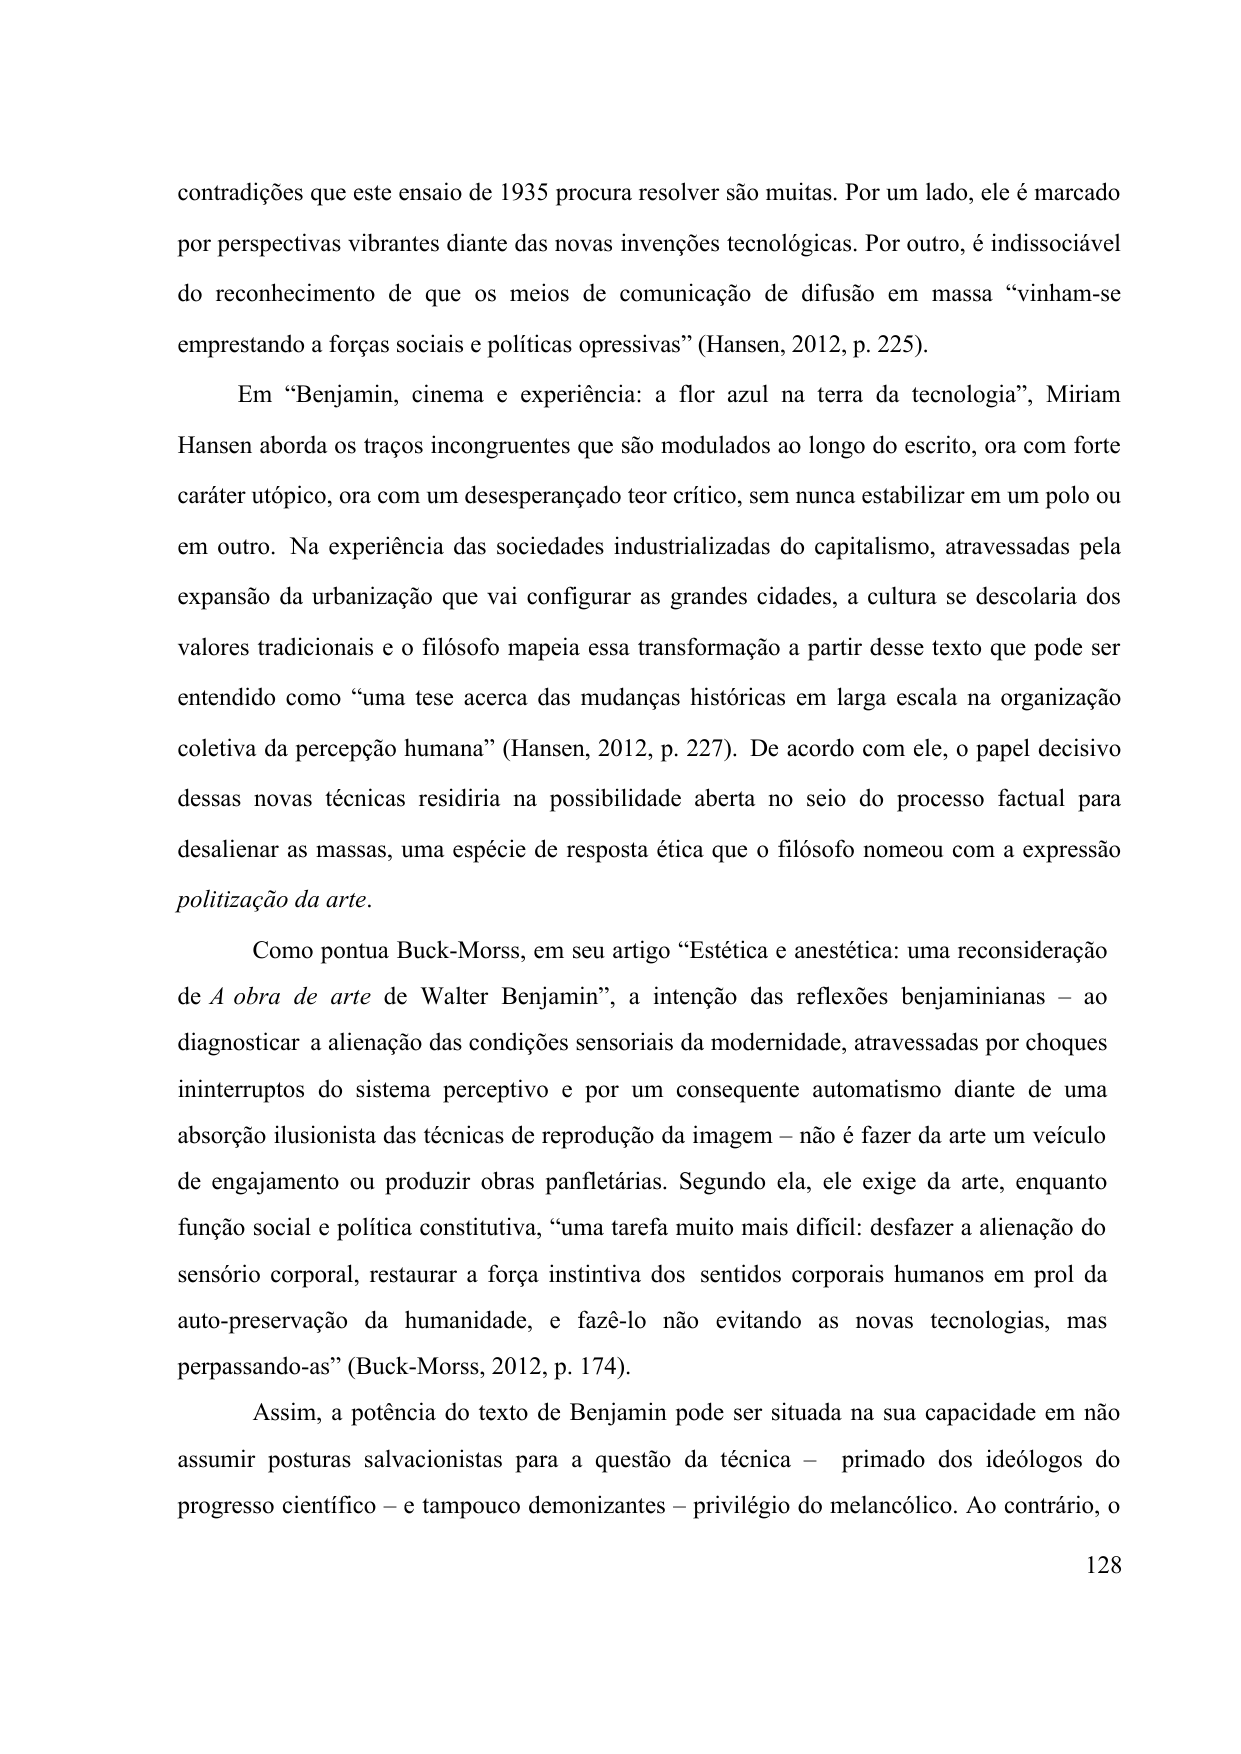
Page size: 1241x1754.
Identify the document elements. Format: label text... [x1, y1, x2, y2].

text Como pontua Buck-Morss, em seu artigo “Estética e anestética: uma reconsideração de A obra de arte de Walter Benjamin”, a intenção das reflexões benjaminianas – ao diagnosticar a alienação das condições sensoriais da modernidade, atravessadas por choques ininterruptos do sistema perceptivo e por um consequente automatismo diante de uma absorção ilusionista das técnicas de reprodução da imagem – não é fazer da arte um veículo de engajamento ou produzir obras panfletárias. Segundo ela, ele exige da arte, enquanto função social e política constitutiva, “uma tarefa muito mais difícil: desfazer a alienação do sensório corporal, restaurar a força instintiva dos sentidos corporais humanos em prol da auto-preservação da humanidade, e fazê-lo não evitando as novas tecnologias, mas perpassando-as” (Buck-Morss, 2012, p. 174). [177, 935, 1108, 1380]
text Em “Benjamin, cinema e experiência: a flor azul na terra da tecnologia”, Miriam Hansen aborda os traços incongruentes que são modulados ao longo do escrito, ora com forte caráter utópico, ora com um desesperançado teor crítico, sem nunca estabilizar em um polo ou em outro. Na experiência das sociedades industrializadas do capitalismo, atravessadas pela expansão da urbanização que vai configurar as grandes cidades, a cultura se descolaria dos valores tradicionais e o filósofo mapeia essa transformação a partir desse texto que pode ser entendido como “uma tese acerca das mudanças históricas em larga escala na organização coletiva da percepção humana” (Hansen, 2012, p. 227). De acordo com ele, o papel decisivo dessas novas técnicas residiria na possibilidade aberta no seio do processo factual para desalienar as massas, uma espécie de resposta ética que o filósofo nomeou com a expressão politização da arte. [177, 379, 1122, 913]
text contradições que este ensaio de 1935 procura resolver são muitas. Por um lado, ele é marcado por perspectivas vibrantes diante das novas invenções tecnológicas. Por outro, é indissociável do reconhecimento de que os meios de comunicação de difusão em massa “vinham-se emprestando a forças sociais e políticas opressivas” (Hansen, 2012, p. 225). [177, 177, 1122, 357]
text Assim, a potência do texto de Benjamin pode ser situada na sua capacidade em não assumir posturas salvacionistas para a questão da técnica – primado dos ideólogos do progresso científico – e tampouco demonizantes – privilégio do melancólico. Ao contrário, o [177, 1397, 1122, 1519]
